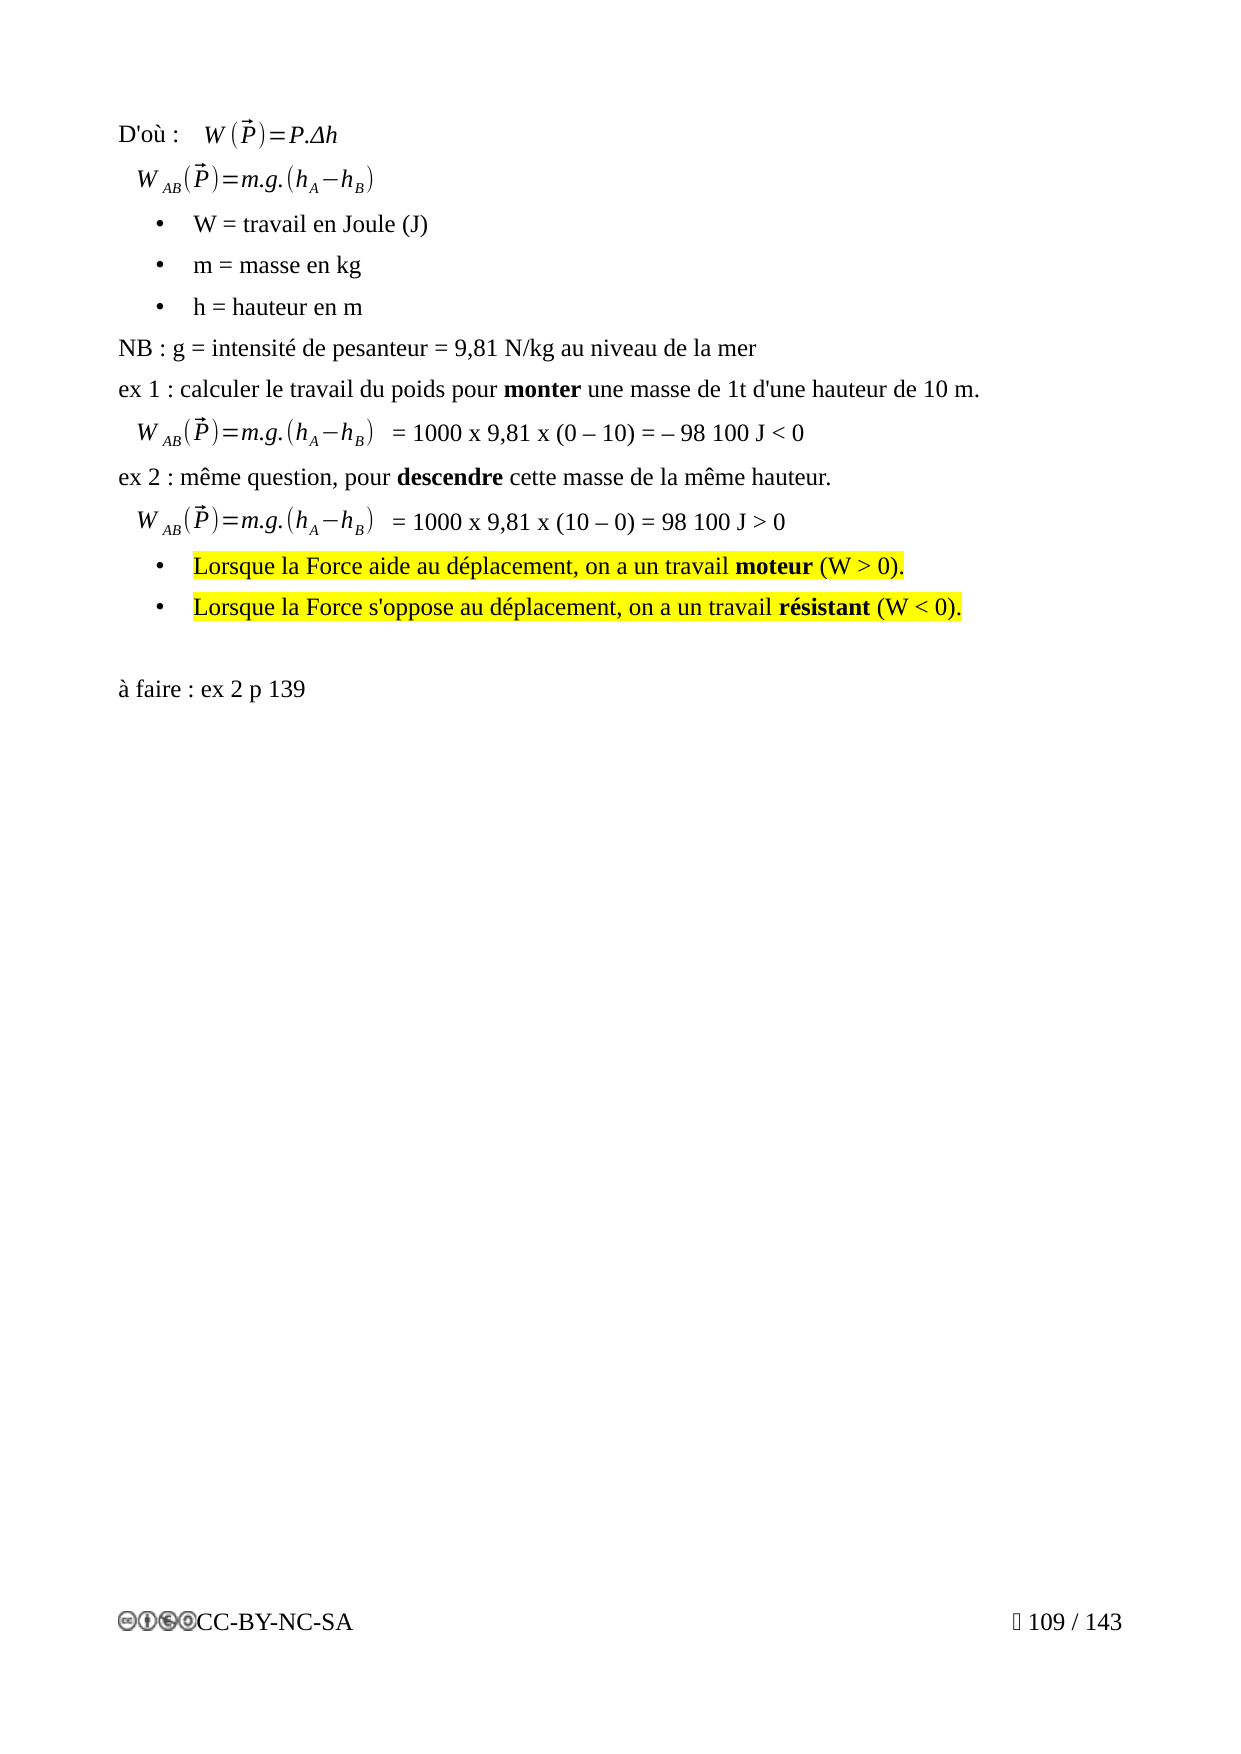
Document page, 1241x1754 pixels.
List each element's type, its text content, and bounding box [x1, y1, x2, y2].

text D'où : [118, 118, 1122, 150]
picture [118, 1611, 197, 1631]
text NB : g = intensité de pesanteur = 9,81 N/kg au niveau de la mer [118, 333, 1122, 362]
list m = masse en kg [156, 251, 1122, 279]
list Lorsque la Force aide au déplacement, on a un travail moteur (W > 0). [156, 551, 1122, 579]
text = 1000 x 9,81 x (0 – 10) = – 98 100 J < 0 [118, 416, 1122, 450]
text ex 1 : calculer le travail du poids pour monter une masse de 1t d'une hauteur de 10 m. [118, 374, 1122, 403]
text ex 2 : même question, pour descendre cette masse de la même hauteur. [118, 462, 1122, 491]
list W = travail en Joule (J) [156, 209, 1122, 238]
list h = hauteur en m [156, 292, 1122, 321]
list Lorsque la Force s'oppose au déplacement, on a un travail résistant (W < 0). [156, 592, 1122, 621]
text = 1000 x 9,81 x (10 – 0) = 98 100 J > 0 [118, 504, 1122, 538]
text à faire : ex 2 p 139 [118, 674, 1122, 703]
